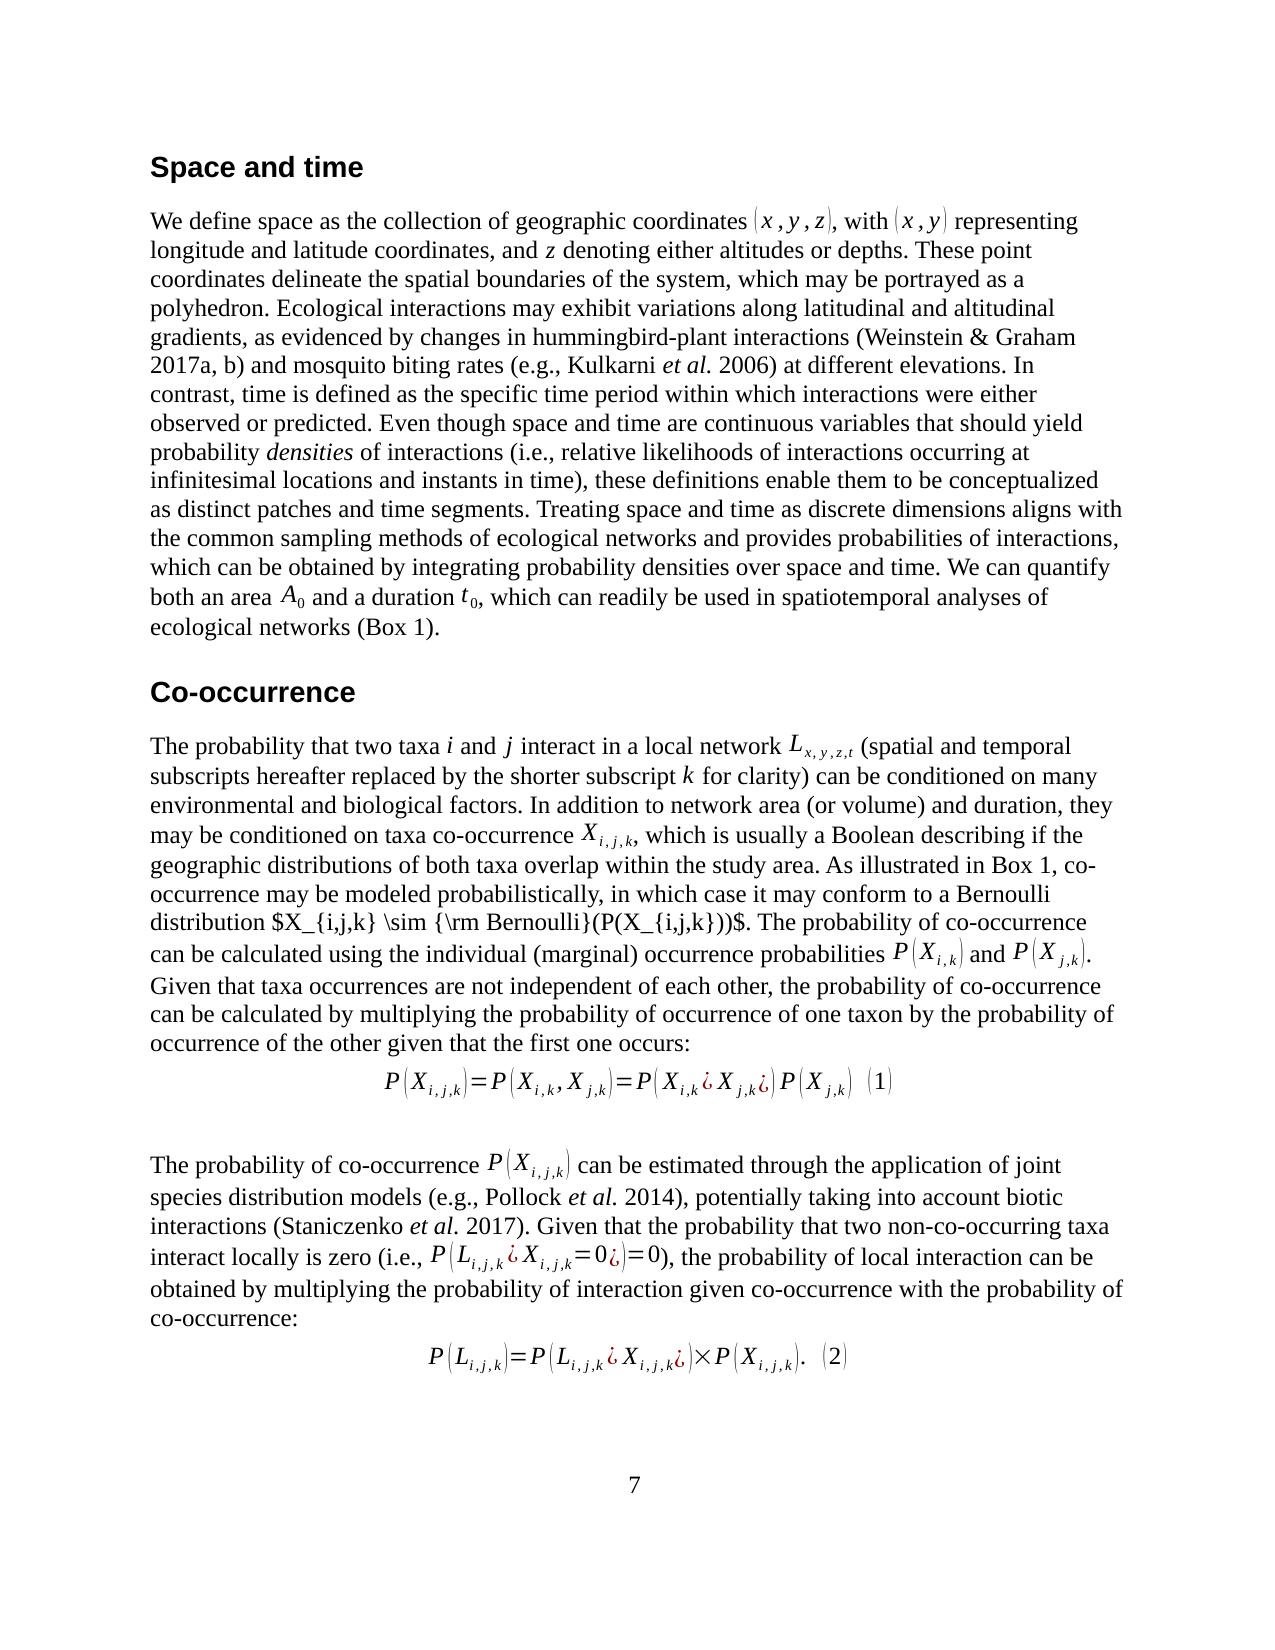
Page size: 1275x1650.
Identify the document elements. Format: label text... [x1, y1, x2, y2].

subtitle Co-occurrence [150, 675, 1125, 708]
text The probability that two taxa and interact in a local network (spatial and temporal subscripts hereafter replaced by the shorter subscript for clarity) can be conditioned on many environmental and biological factors. In addition to network area (or volume) and duration, they may be conditioned on taxa co-occurrence , which is usually a Boolean describing if the geographic distributions of both taxa overlap within the study area. As illustrated in Box 1, co-occurrence may be modeled probabilistically, in which case it may conform to a Bernoulli distribution $X_{i,j,k} \sim {\rm Bernoulli}(P(X_{i,j,k}))$. The probability of co-occurrence can be calculated using the individual (marginal) occurrence probabilities and . Given that taxa occurrences are not independent of each other, the probability of co-occurrence can be calculated by multiplying the probability of occurrence of one taxon by the probability of occurrence of the other given that the first one occurs: [150, 730, 1125, 1057]
text The probability of co-occurrence can be estimated through the application of joint species distribution models (e.g., Pollock et al. 2014), potentially taking into account biotic interactions (Staniczenko et al. 2017). Given that the probability that two non-co-occurring taxa interact locally is zero (i.e., ), the probability of local interaction can be obtained by multiplying the probability of interaction given co-occurrence with the probability of co-occurrence: [150, 1147, 1125, 1332]
subtitle Space and time [150, 150, 1125, 183]
text We define space as the collection of geographic coordinates , with representing longitude and latitude coordinates, and denoting either altitudes or depths. These point coordinates delineate the spatial boundaries of the system, which may be portrayed as a polyhedron. Ecological interactions may exhibit variations along latitudinal and altitudinal gradients, as evidenced by changes in hummingbird-plant interactions (Weinstein & Graham 2017a, b) and mosquito biting rates (e.g., Kulkarni et al. 2006) at different elevations. In contrast, time is defined as the specific time period within which interactions were either observed or predicted. Even though space and time are continuous variables that should yield probability densities of interactions (i.e., relative likelihoods of interactions occurring at infinitesimal locations and instants in time), these definitions enable them to be conceptualized as distinct patches and time segments. Treating space and time as discrete dimensions aligns with the common sampling methods of ecological networks and provides probabilities of interactions, which can be obtained by integrating probability densities over space and time. We can quantify both an area and a duration , which can readily be used in spatiotemporal analyses of ecological networks (Box 1). [150, 205, 1125, 641]
